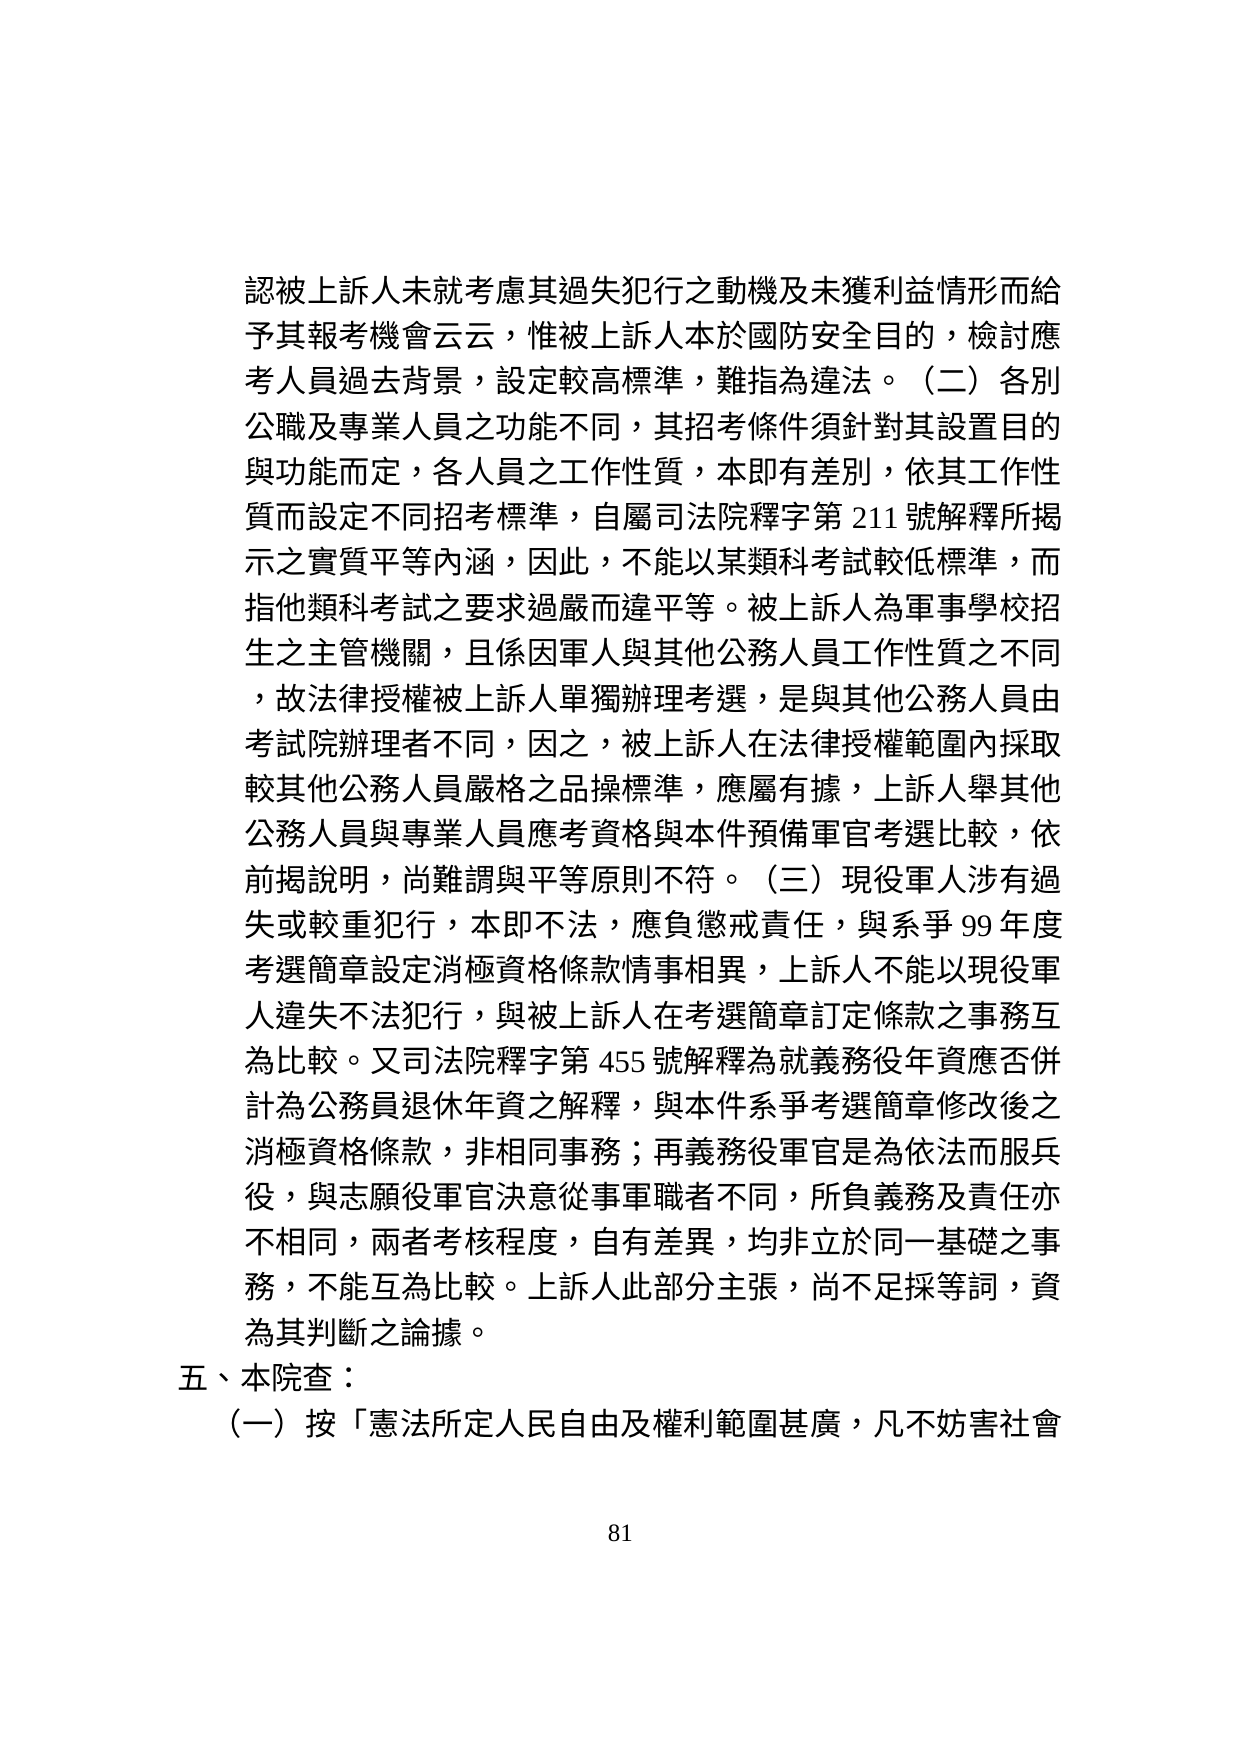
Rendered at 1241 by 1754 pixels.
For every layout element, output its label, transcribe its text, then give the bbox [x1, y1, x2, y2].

text 五、本院查： [177, 1353, 1063, 1399]
text （一）按「憲法所定人民自由及權利範圍甚廣，凡不妨害社會 [210, 1399, 1063, 1444]
text 認被上訴人未就考慮其過失犯行之動機及未獲利益情形而給予其報考機會云云，惟被上訴人本於國防安全目的，檢討應考人員過去背景，設定較高標準，難指為違法。（二）各別公職及專業人員之功能不同，其招考條件須針對其設置目的與功能而定，各人員之工作性質，本即有差別，依其工作性質而設定不同招考標準，自屬司法院釋字第211號解釋所揭示之實質平等內涵，因此，不能以某類科考試較低標準，而指他類科考試之要求過嚴而違平等。被上訴人為軍事學校招生之主管機關，且係因軍人與其他公務人員工作性質之不同，故法律授權被上訴人單獨辦理考選，是與其他公務人員由考試院辦理者不同，因之，被上訴人在法律授權範圍內採取較其他公務人員嚴格之品操標準，應屬有據，上訴人舉其他公務人員與專業人員應考資格與本件預備軍官考選比較，依前揭說明，尚難謂與平等原則不符。（三）現役軍人涉有過失或較重犯行，本即不法，應負懲戒責任，與系爭99年度考選簡章設定消極資格條款情事相異，上訴人不能以現役軍人違失不法犯行，與被上訴人在考選簡章訂定條款之事務互為比較。又司法院釋字第455號解釋為就義務役年資應否併計為公務員退休年資之解釋，與本件系爭考選簡章修改後之消極資格條款，非相同事務；再義務役軍官是為依法而服兵役，與志願役軍官決意從事軍職者不同，所負義務及責任亦不相同，兩者考核程度，自有差異，均非立於同一基礎之事務，不能互為比較。上訴人此部分主張，尚不足採等詞，資為其判斷之論據。 [177, 266, 1063, 1353]
